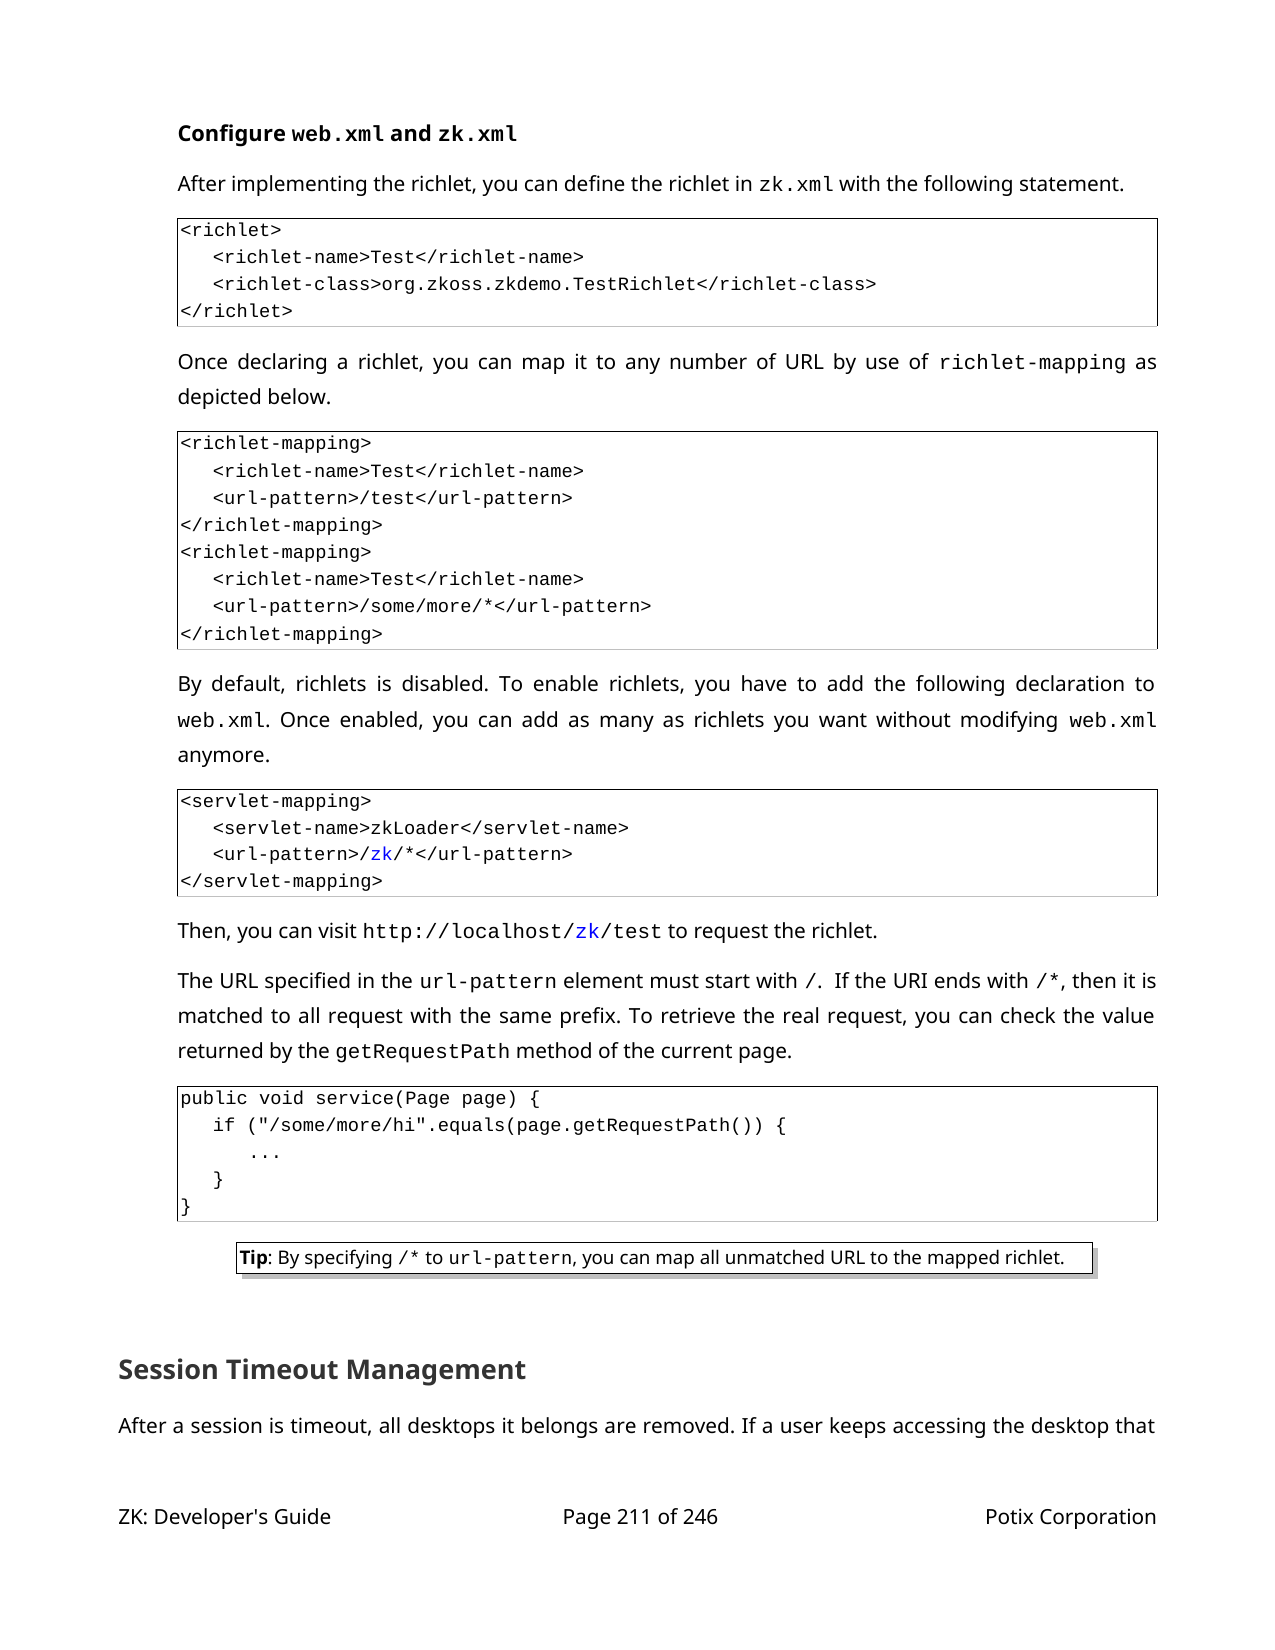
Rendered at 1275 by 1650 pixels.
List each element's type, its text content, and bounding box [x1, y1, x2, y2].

text </richlet> [178, 299, 1157, 326]
text if ("/some/more/hi".equals(page.getRequestPath()) { [178, 1113, 1157, 1137]
text } } [178, 1167, 1157, 1221]
text <url-pattern>/some/more/*</url-pattern> [178, 594, 1157, 619]
text <richlet-name>Test</richlet-name> <richlet-class>org.zkoss.zkdemo.TestRichlet</richlet-class> [178, 245, 1157, 296]
subtitle Session Timeout Management [118, 1350, 1157, 1387]
text <richlet-name>Test</richlet-name> [178, 458, 1157, 483]
text <richlet-name>Test</richlet-name> [178, 567, 1157, 591]
text After a session is timeout, all desktops it belongs are removed. If a user keeps accessing the desktop that [118, 1411, 1157, 1439]
text </richlet-mapping> [178, 622, 1157, 649]
text The URL specified in the url-pattern element must start with /. If the URI ends with /*, then it is matched to all request with the same prefix. To retrieve the real request, you can check the value returned by the getRequestPath method of the current page. [177, 966, 1157, 1065]
text <servlet-mapping> <servlet-name>zkLoader</servlet-name> <url-pattern>/zk/*</url-pattern> </servlet-mapping> [178, 790, 1157, 896]
text </richlet-mapping> [178, 513, 1157, 537]
text <richlet-mapping> [178, 540, 1157, 564]
subtitle Configure web.xml and zk.xml [177, 118, 1157, 148]
text <richlet> [178, 219, 1157, 242]
text <richlet-mapping> [178, 432, 1157, 456]
text Then, you can visit http://localhost/zk/test to request the richlet. [177, 917, 1157, 945]
text By default, richlets is disabled. To enable richlets, you have to add the following declaration to web.xml. Once enabled, you can add as many as richlets you want without modifying web.xml anymore. [177, 669, 1157, 768]
text After implementing the richlet, you can define the richlet in zk.xml with the following statement. [177, 169, 1157, 197]
text <url-pattern>/test</url-pattern> [178, 486, 1157, 510]
text ... [178, 1140, 1157, 1164]
text public void service(Page page) { [178, 1087, 1157, 1110]
text Tip: By specifying /* to url-pattern, you can map all unmatched URL to the mapped richlet. [237, 1243, 1092, 1273]
text Once declaring a richlet, you can map it to any number of URL by use of richlet-mapping as depicted below. [177, 347, 1157, 411]
